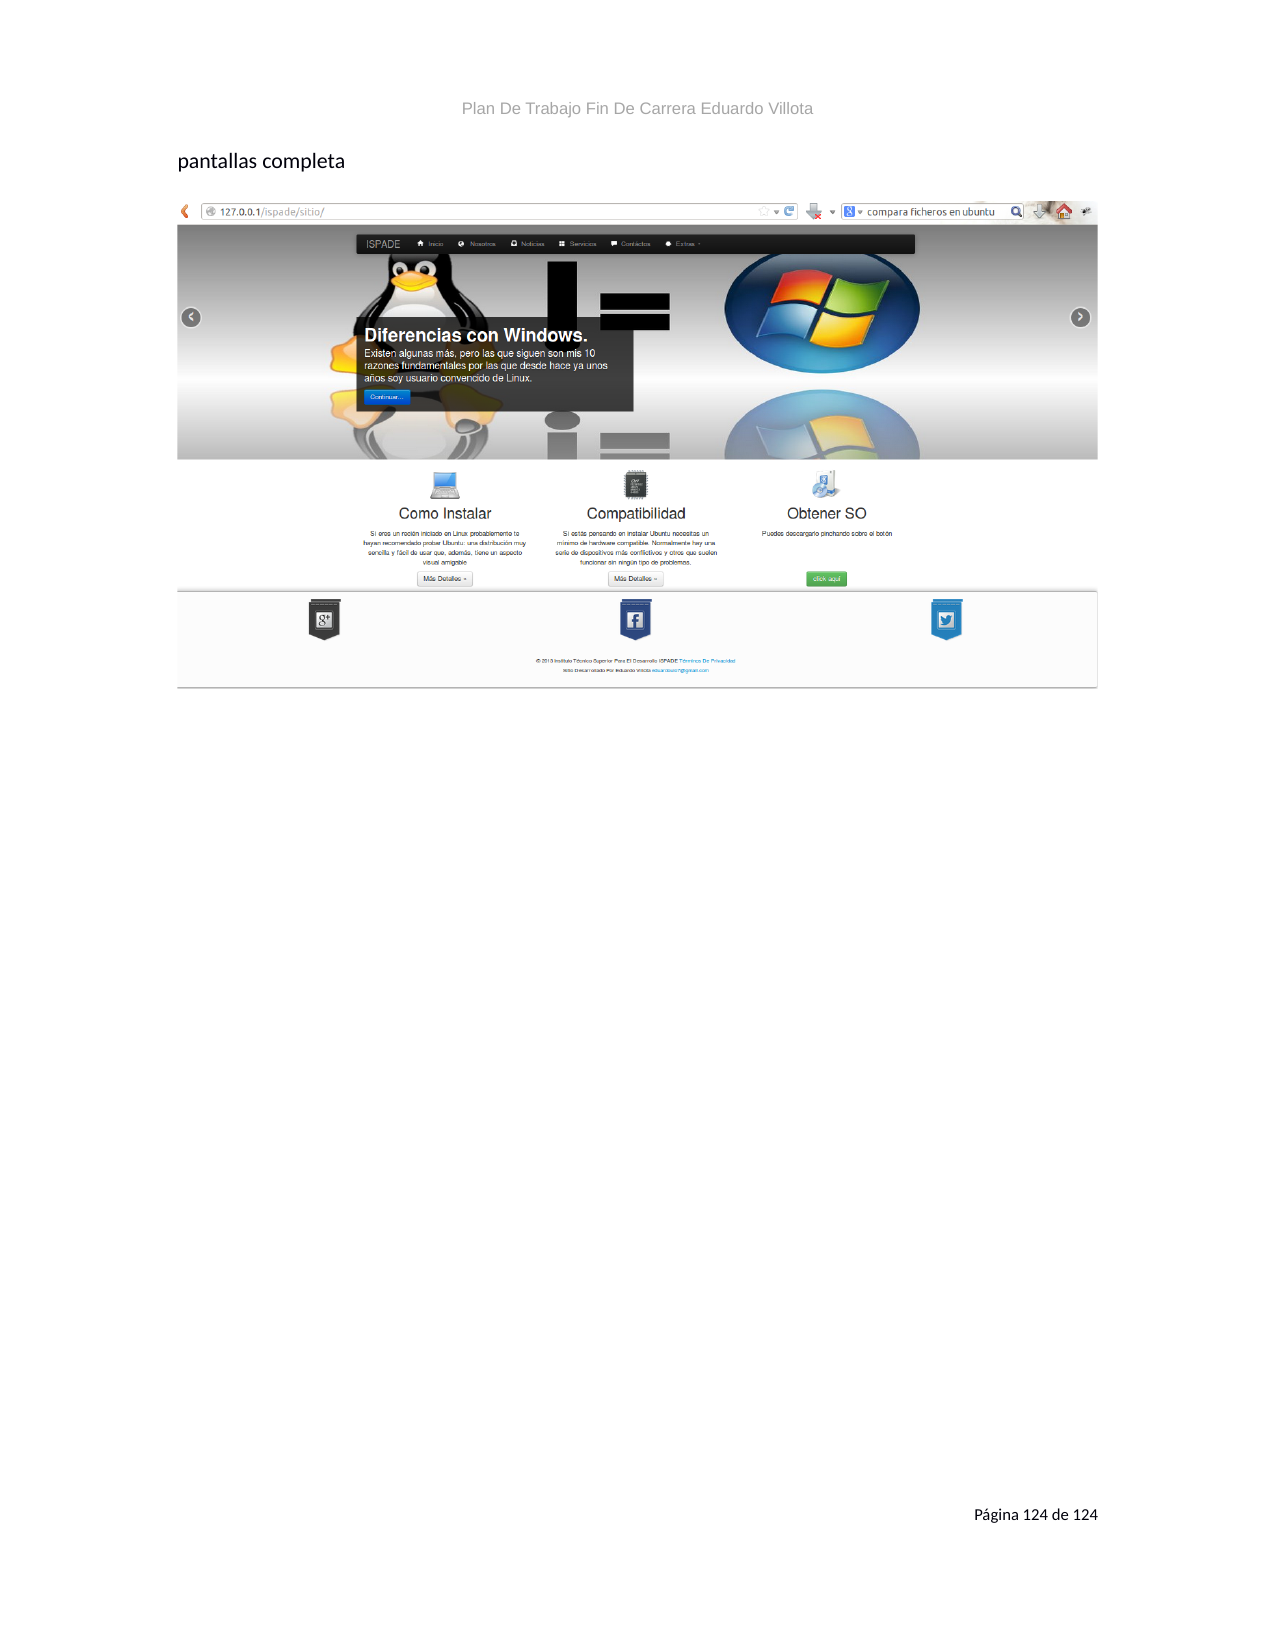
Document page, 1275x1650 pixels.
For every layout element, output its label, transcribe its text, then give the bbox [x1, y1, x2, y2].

picture [177, 201, 1098, 689]
text pantallas completa [177, 148, 1098, 174]
